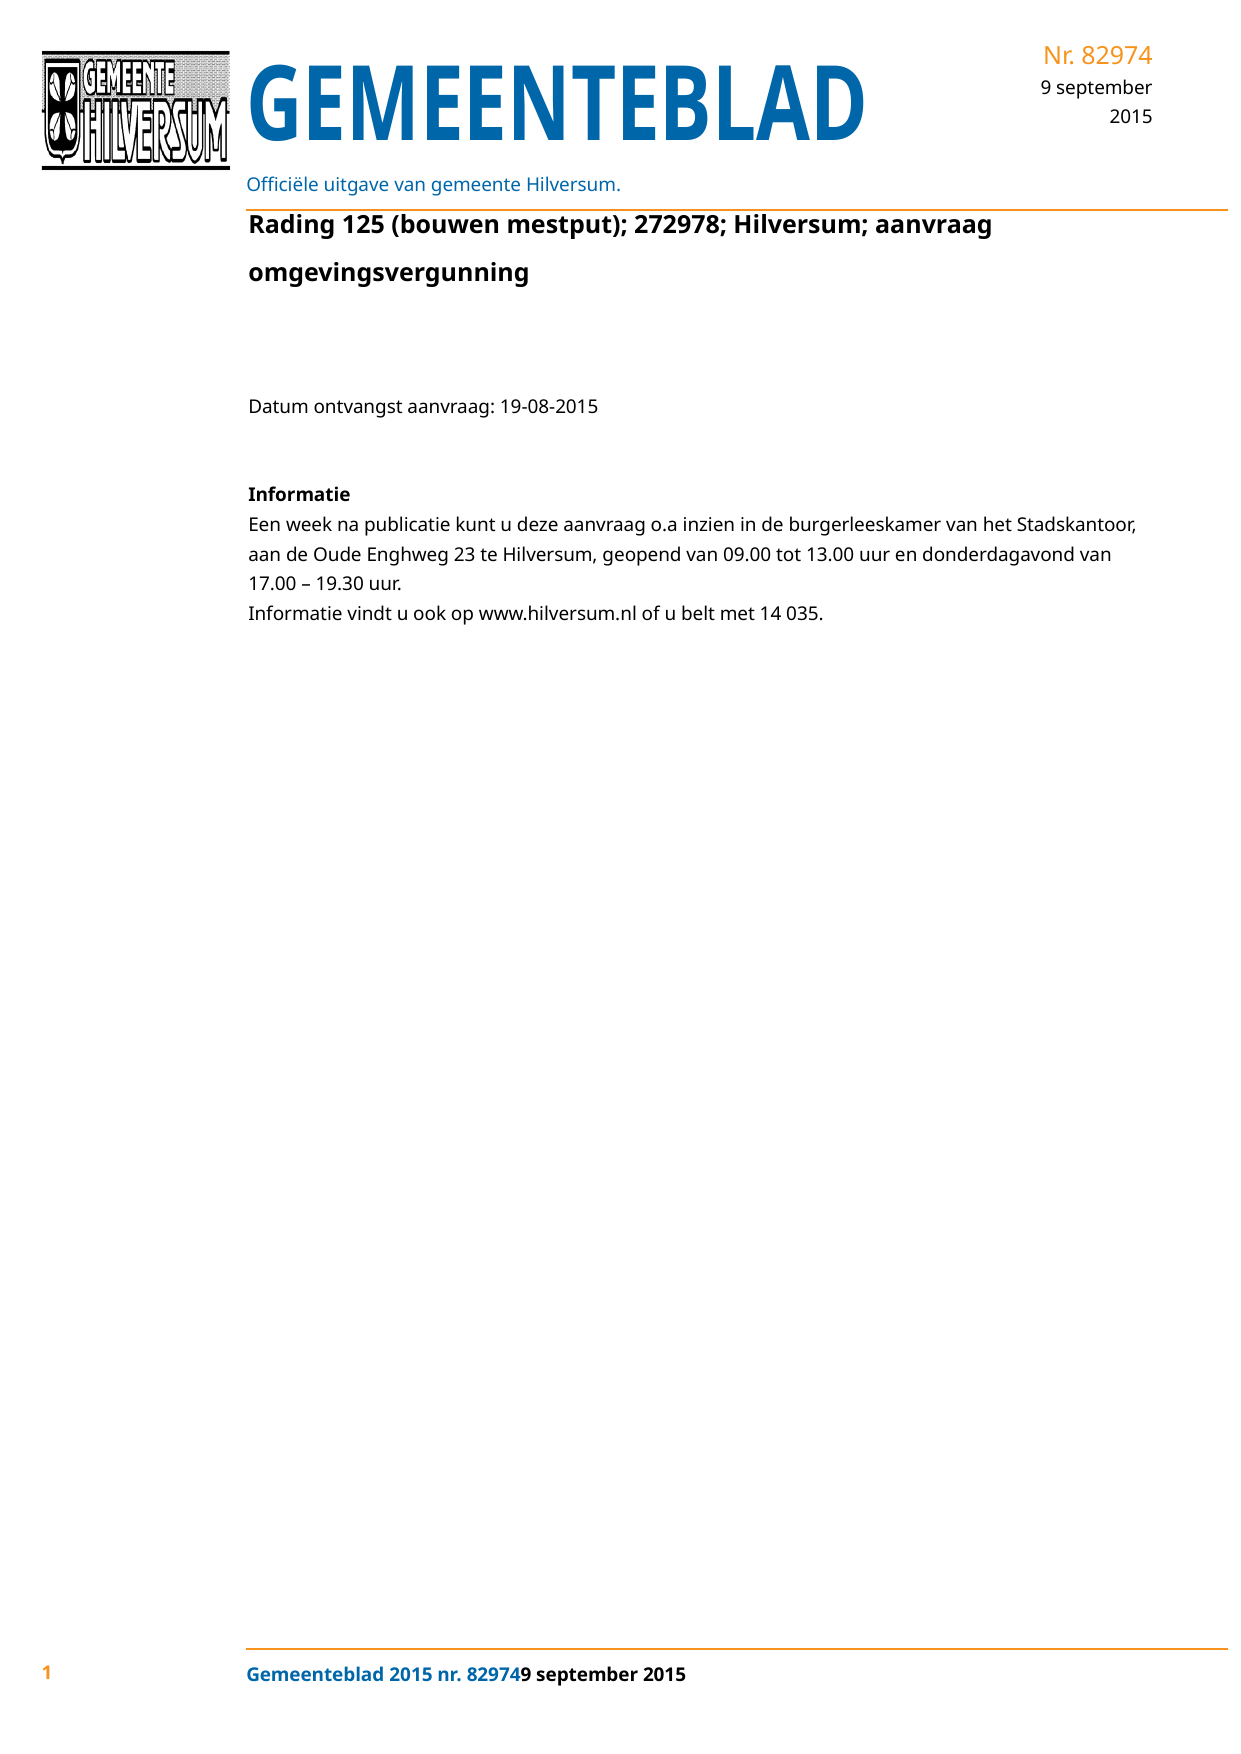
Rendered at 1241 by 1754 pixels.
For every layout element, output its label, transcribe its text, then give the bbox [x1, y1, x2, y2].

text Een week na publicatie kunt u deze aanvraag o.a inzien in de burgerleeskamer van het Stadskantoor, [248, 511, 1152, 537]
picture [41, 47, 231, 172]
text aan de Oude Enghweg 23 te Hilversum, geopend van 09.00 tot 13.00 uur en donderdagavond van 17.00 – 19.30 uur. [248, 541, 1152, 596]
text Datum ontvangst aanvraag: 19-08-2015 [248, 393, 1152, 419]
text Informatie [248, 482, 1152, 507]
text Informatie vindt u ook op www.hilversum.nl of u belt met 14 035. [248, 600, 1152, 626]
text Rading 125 (bouwen mestput); 272978; Hilversum; aanvraag omgevingsvergunning [248, 211, 1152, 288]
